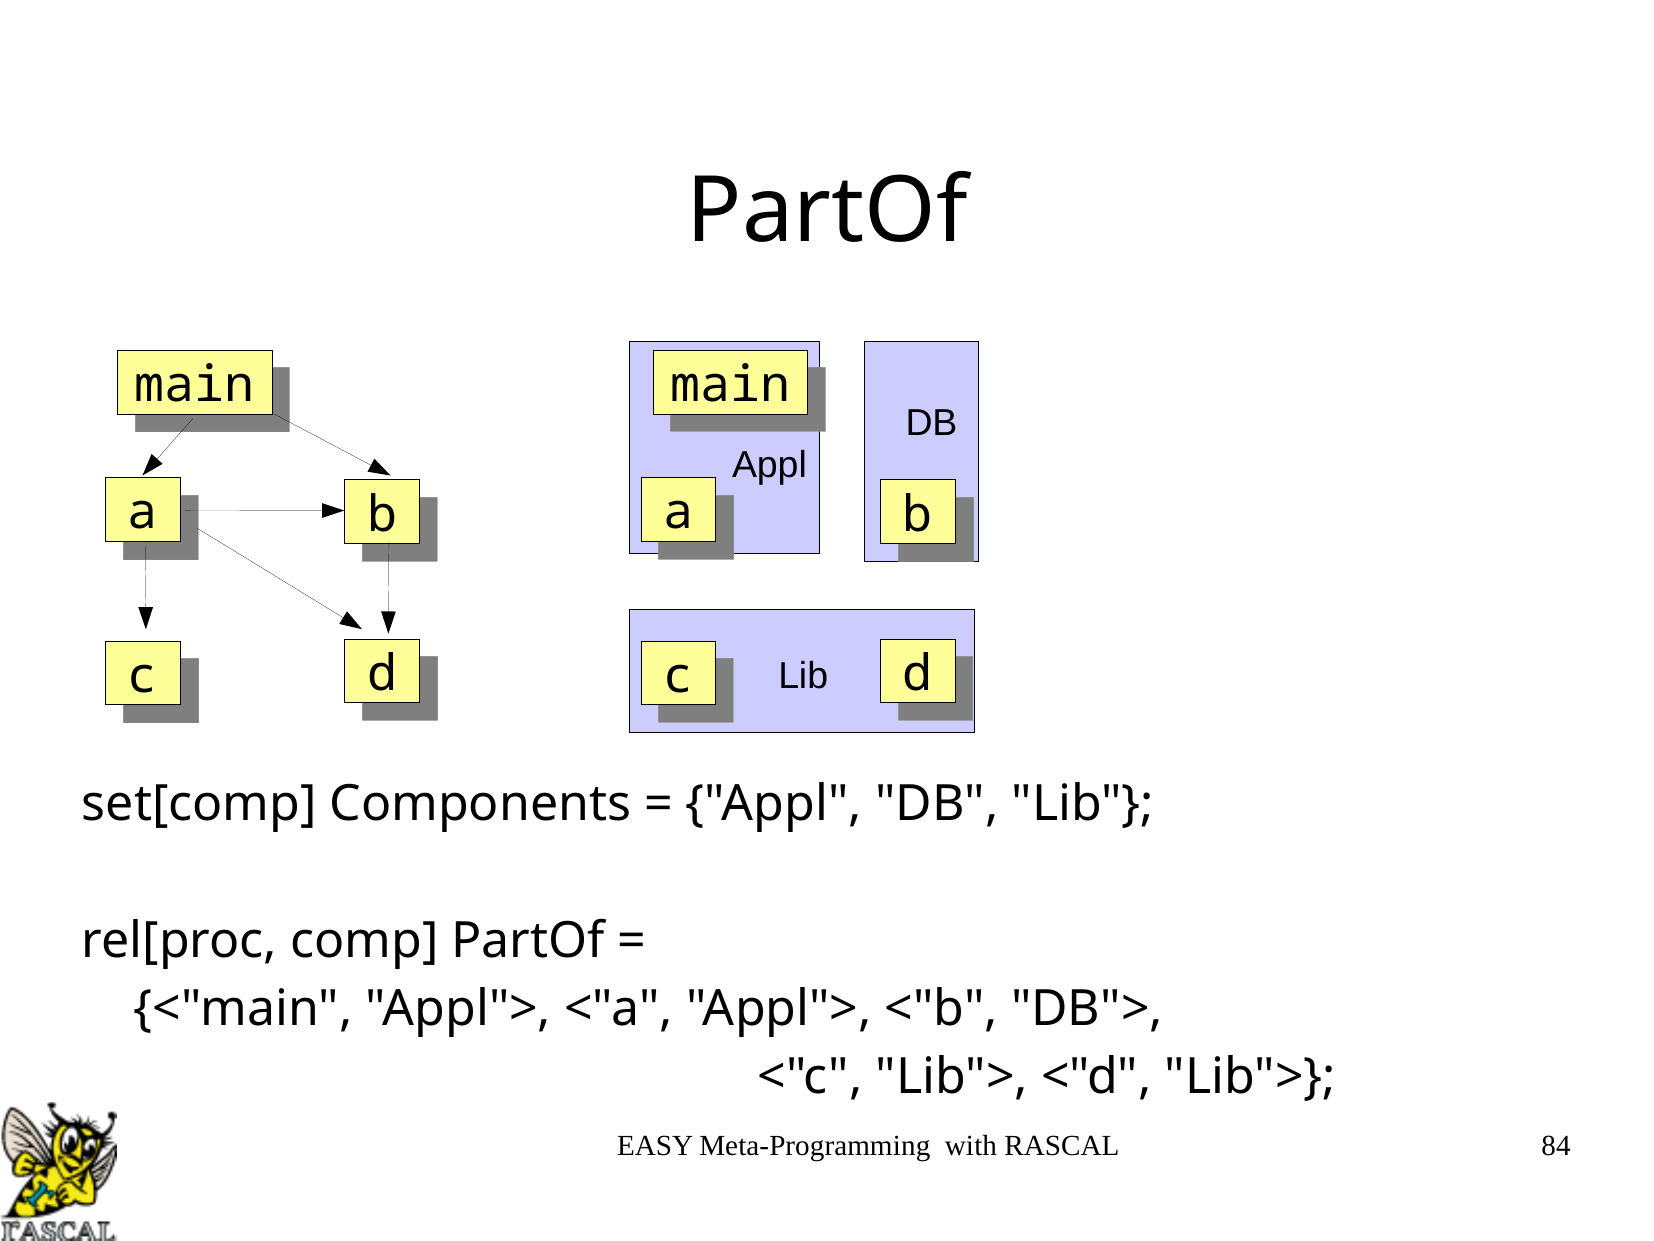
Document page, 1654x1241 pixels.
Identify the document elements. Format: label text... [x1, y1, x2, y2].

text_box [629, 341, 820, 554]
text_box main [653, 350, 808, 415]
text_box a [105, 477, 181, 542]
text_box Appl [717, 435, 847, 512]
text_box a [641, 477, 716, 542]
text_box main [117, 350, 273, 415]
text_box d [344, 639, 420, 703]
text_box set[comp] Components = {"Appl", "DB", "Lib"}; rel[proc, comp] PartOf = {<"main", "Appl">, <"a", "Appl">, <"b", "DB">, <"c", "Lib">, <"d", "Lib">}; [67, 759, 1573, 1123]
picture [0, 1102, 117, 1241]
text_box [629, 609, 975, 733]
text_box b [880, 479, 956, 544]
text_box c [641, 641, 716, 705]
text_box DB [890, 394, 991, 470]
title PartOf [121, 102, 1534, 311]
text_box c [105, 641, 181, 705]
text_box b [344, 479, 420, 544]
text_box d [880, 639, 956, 703]
text_box Lib [763, 646, 863, 722]
text_box [864, 341, 979, 562]
